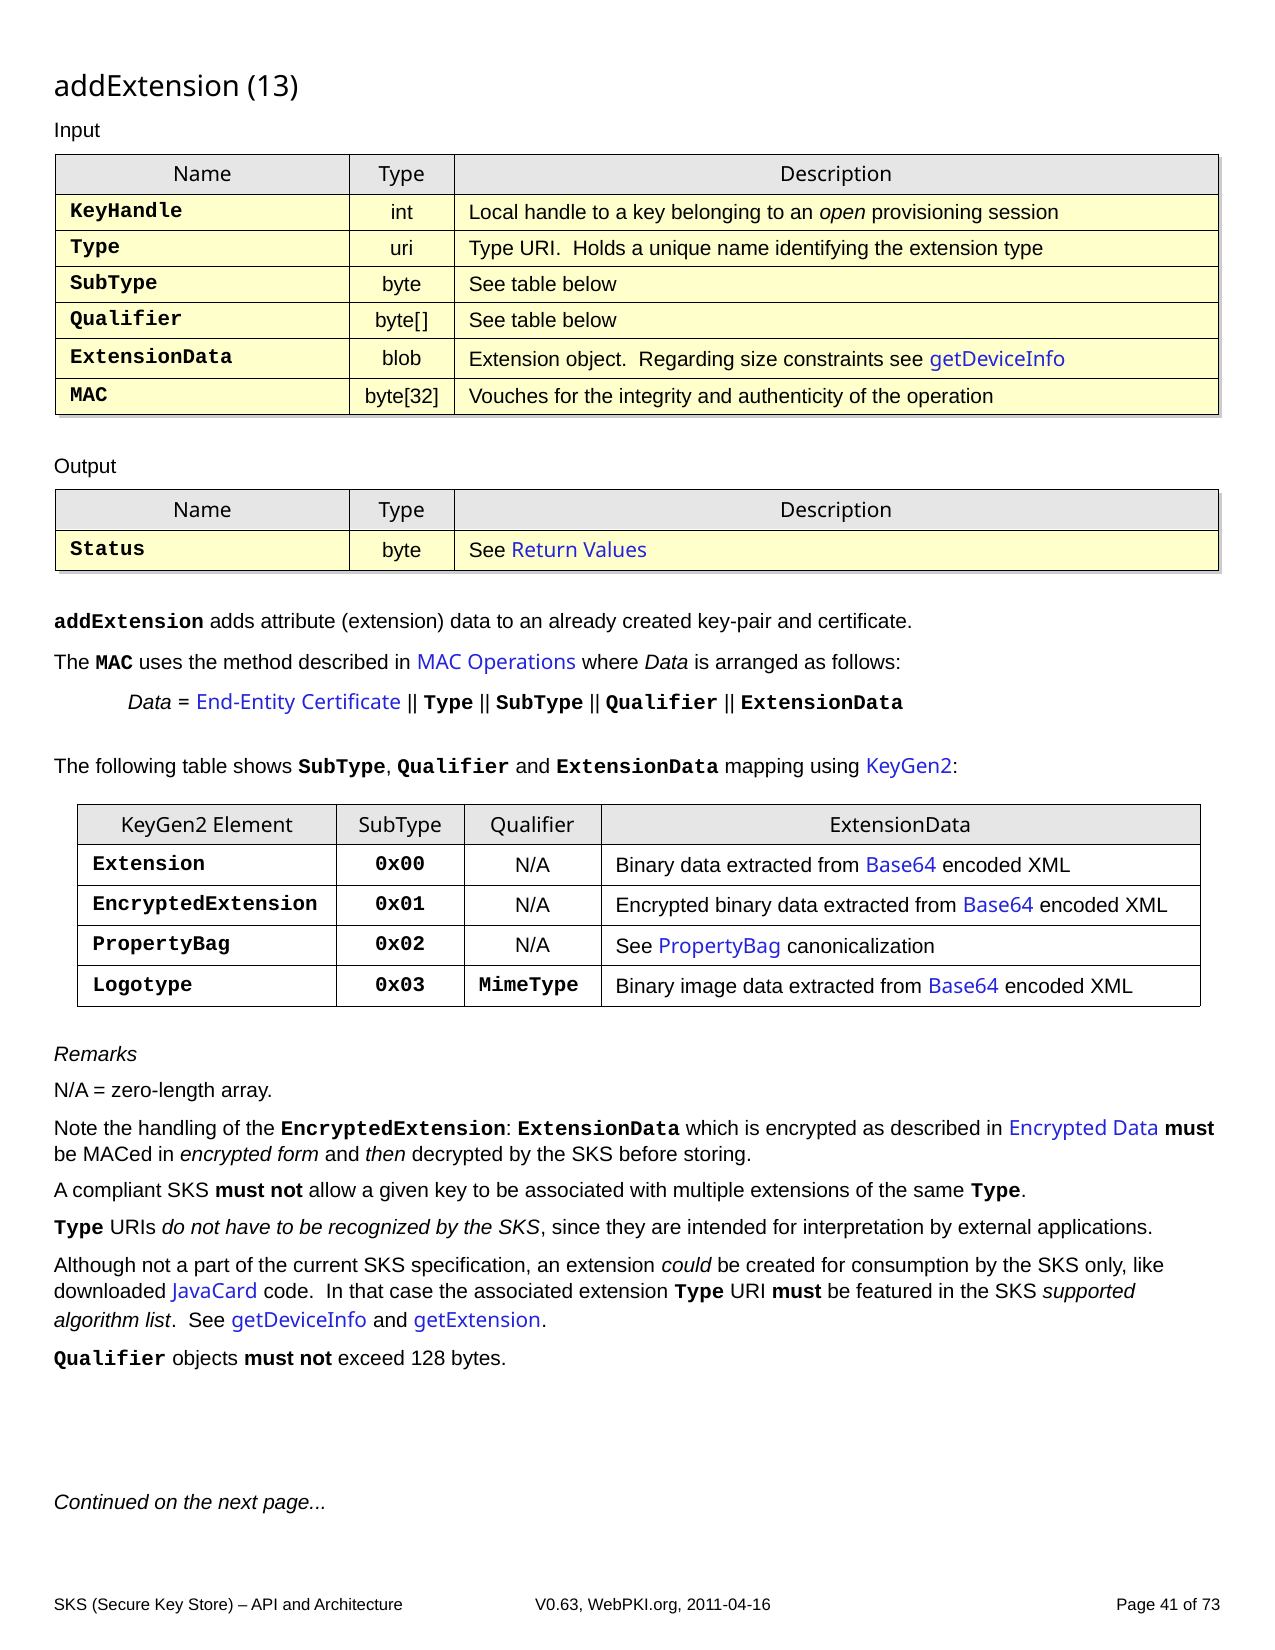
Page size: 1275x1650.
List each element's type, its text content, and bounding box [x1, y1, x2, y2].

text The following table shows SubType, Qualifier and ExtensionData mapping using KeyGen2: [54, 728, 1221, 804]
table_cell Status [56, 531, 349, 570]
text Data = End-Entity Certificate || Type || SubType || Qualifier || ExtensionData [54, 687, 1221, 716]
table_cell 0x02 [337, 926, 464, 965]
table_cell 0x01 [337, 886, 464, 925]
table_cell Extension [78, 845, 336, 884]
table_cell N/A [465, 886, 601, 925]
table_cell N/A [465, 926, 601, 965]
text The MAC uses the method described in MAC Operations where Data is arranged as follows: [54, 647, 1221, 676]
table_cell EncryptedExtension [78, 886, 336, 925]
table_cell Qualifier [56, 303, 349, 338]
table_cell 0x03 [337, 966, 464, 1006]
table_header Type [350, 490, 454, 529]
table_cell See Return Values [455, 531, 1218, 570]
table_header Name [56, 490, 349, 529]
table_header Qualifier [465, 805, 601, 844]
table_cell MAC [56, 379, 349, 414]
table_cell blob [350, 339, 454, 378]
table_cell See table below [455, 267, 1218, 302]
subtitle addExtension (13) [54, 66, 1221, 105]
text Note the handling of the EncryptedExtension: ExtensionData which is encrypted as described in Encrypted Data must be MACed in encrypted form and then decrypted by the SKS before storing. [54, 1113, 1221, 1166]
table_header ExtensionData [602, 805, 1200, 844]
text Although not a part of the current SKS specification, an extension could be created for consumption by the SKS only, like downloaded JavaCard code. In that case the associated extension Type URI must be featured in the SKS supported algorithm list. See getDeviceInfo and getExtension. [54, 1253, 1221, 1333]
table_cell See PropertyBag canonicalization [602, 926, 1200, 965]
table_cell Extension object. Regarding size constraints see getDeviceInfo [455, 339, 1218, 378]
text Continued on the next page... [54, 1490, 1221, 1514]
table_cell Type URI. Holds a unique name identifying the extension type [455, 231, 1218, 266]
table_cell SubType [56, 267, 349, 302]
table_header Name [56, 155, 349, 194]
table_cell 0x00 [337, 845, 464, 884]
text Type URIs do not have to be recognized by the SKS, since they are intended for interpretation by external applications. [54, 1215, 1221, 1241]
text Output [54, 453, 1221, 477]
table_cell uri [350, 231, 454, 266]
table_cell byte⁮[ ] [350, 303, 454, 338]
table_cell int [350, 195, 454, 230]
table_cell KeyHandle [56, 195, 349, 230]
text N/A = zero-length array. [54, 1077, 1221, 1101]
table_header SubType [337, 805, 464, 844]
table_cell MimeType [465, 966, 601, 1006]
table_header Description [455, 155, 1218, 194]
text addExtension adds attribute (extension) data to an already created key-pair and certificate. [54, 609, 1221, 635]
text Qualifier objects must not exceed 128 bytes. [54, 1345, 1221, 1371]
table_cell See table below [455, 303, 1218, 338]
table_cell Binary data extracted from Base64 encoded XML [602, 845, 1200, 884]
table_cell Type [56, 231, 349, 266]
table_cell Encrypted binary data extracted from Base64 encoded XML [602, 886, 1200, 925]
table_header KeyGen2 Element [78, 805, 336, 844]
table_cell byte [350, 267, 454, 302]
table_cell byte⁮[32] [350, 379, 454, 414]
text A compliant SKS must not allow a given key to be associated with multiple extensions of the same Type. [54, 1177, 1221, 1203]
table_cell Vouches for the integrity and authenticity of the operation [455, 379, 1218, 414]
table_cell N/A [465, 845, 601, 884]
table_cell Binary image data extracted from Base64 encoded XML [602, 966, 1200, 1006]
text Remarks [54, 1042, 1221, 1066]
table_header Description [455, 490, 1218, 529]
table_cell ExtensionData [56, 339, 349, 378]
table_cell PropertyBag [78, 926, 336, 965]
table_cell Local handle to a key belonging to an open provisioning session [455, 195, 1218, 230]
text Input [54, 118, 1221, 142]
table_cell byte [350, 531, 454, 570]
table_cell Logotype [78, 966, 336, 1006]
table_header Type [350, 155, 454, 194]
